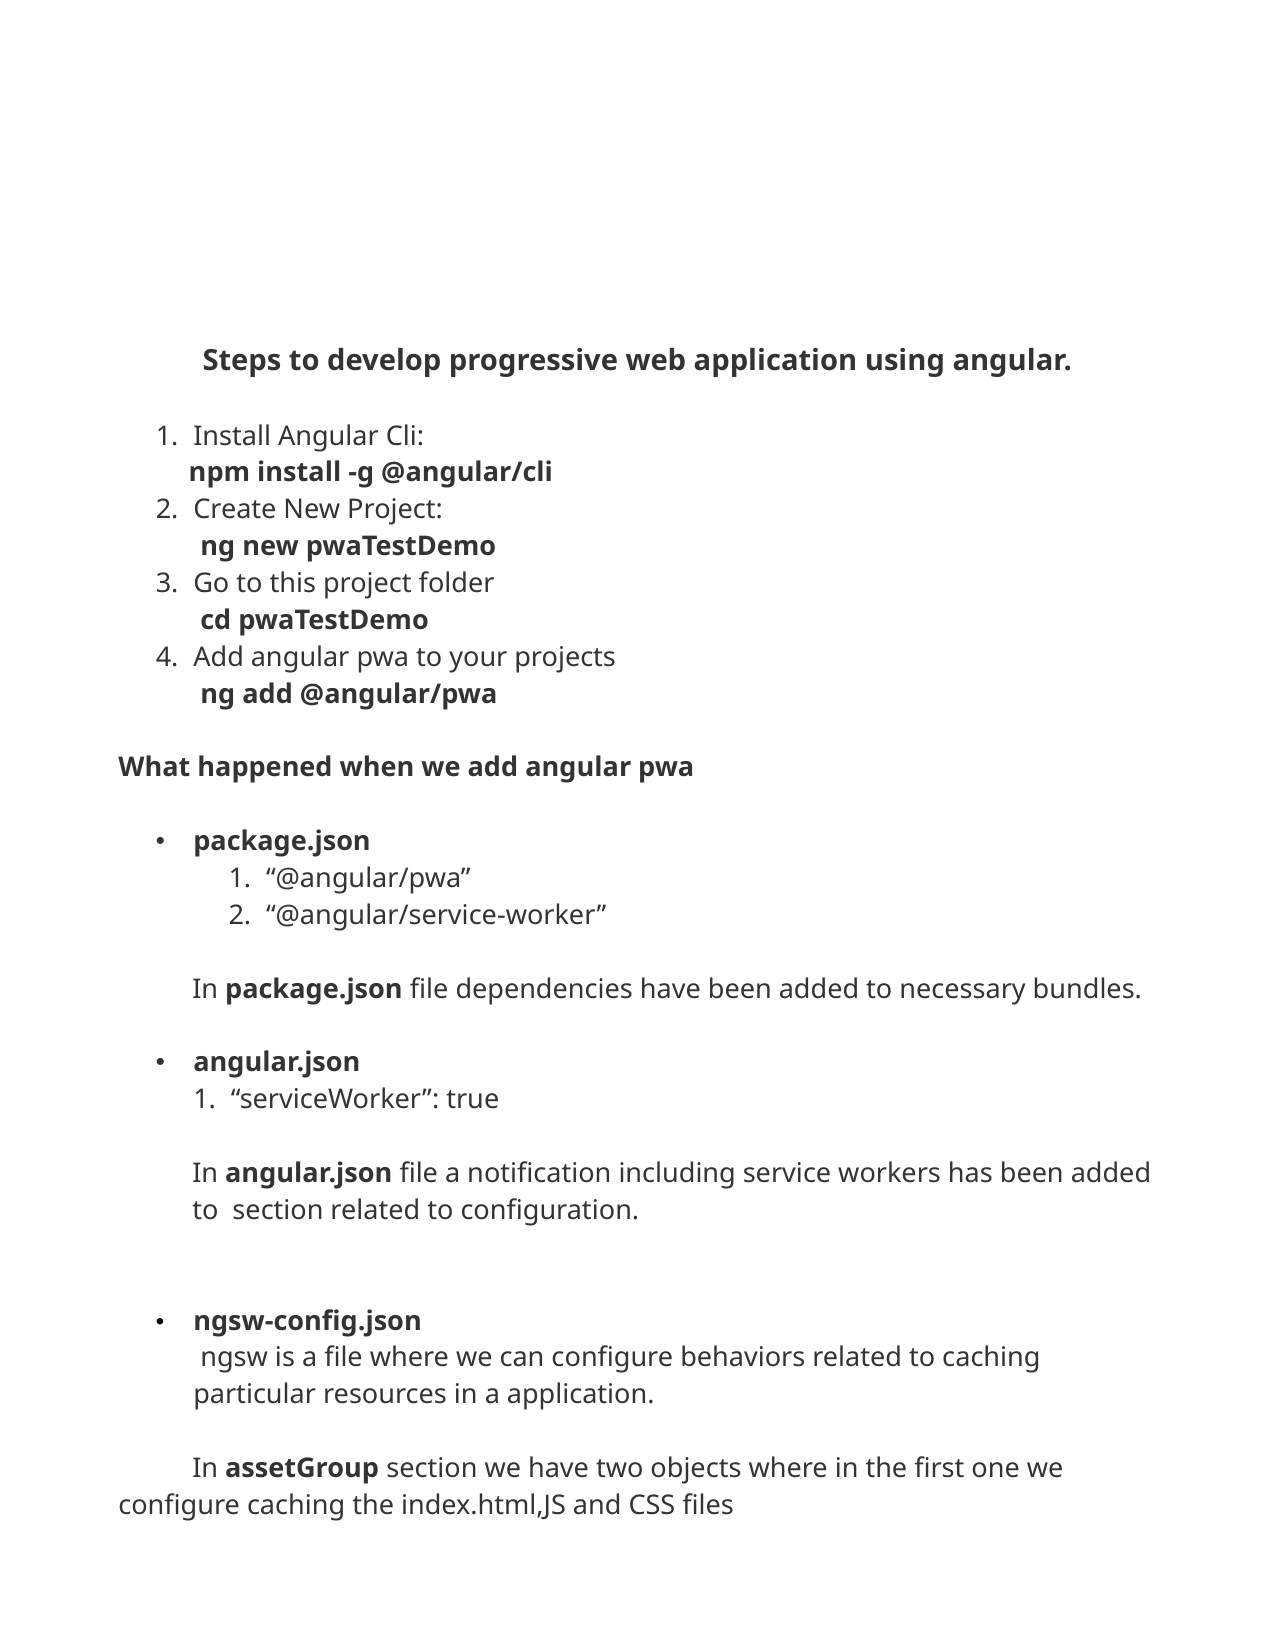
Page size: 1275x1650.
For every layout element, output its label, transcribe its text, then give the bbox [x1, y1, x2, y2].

list “@angular/pwa” [228, 858, 1157, 895]
text npm install -g @angular/cli [118, 453, 1157, 490]
text In package.json file dependencies have been added to necessary bundles. [192, 969, 1157, 1006]
list Go to this project folder [156, 563, 1157, 600]
list angular.json [156, 1043, 1157, 1080]
list ngsw is a file where we can configure behaviors related to caching particular resources in a application. [156, 1338, 1157, 1412]
list package.json [156, 822, 1157, 858]
list cd pwaTestDemo [156, 600, 1157, 637]
text In angular.json file a notification including service workers has been added to section related to configuration. [192, 1153, 1157, 1227]
list Create New Project: [156, 490, 1157, 527]
list Add angular pwa to your projects [156, 637, 1157, 674]
list Install Angular Cli: [156, 416, 1157, 453]
list ng add @angular/pwa [156, 674, 1157, 711]
text What happened when we add angular pwa [118, 748, 1157, 785]
list “@angular/service-worker” [228, 895, 1157, 932]
list “serviceWorker”: true [193, 1080, 1157, 1117]
text In assetGroup section we have two objects where in the first one we configure caching the index.html,JS and CSS files [118, 1448, 1157, 1522]
list ng new pwaTestDemo [156, 527, 1157, 563]
list ngsw-config.json [156, 1301, 1157, 1338]
text Steps to develop progressive web application using angular. [118, 339, 1157, 379]
